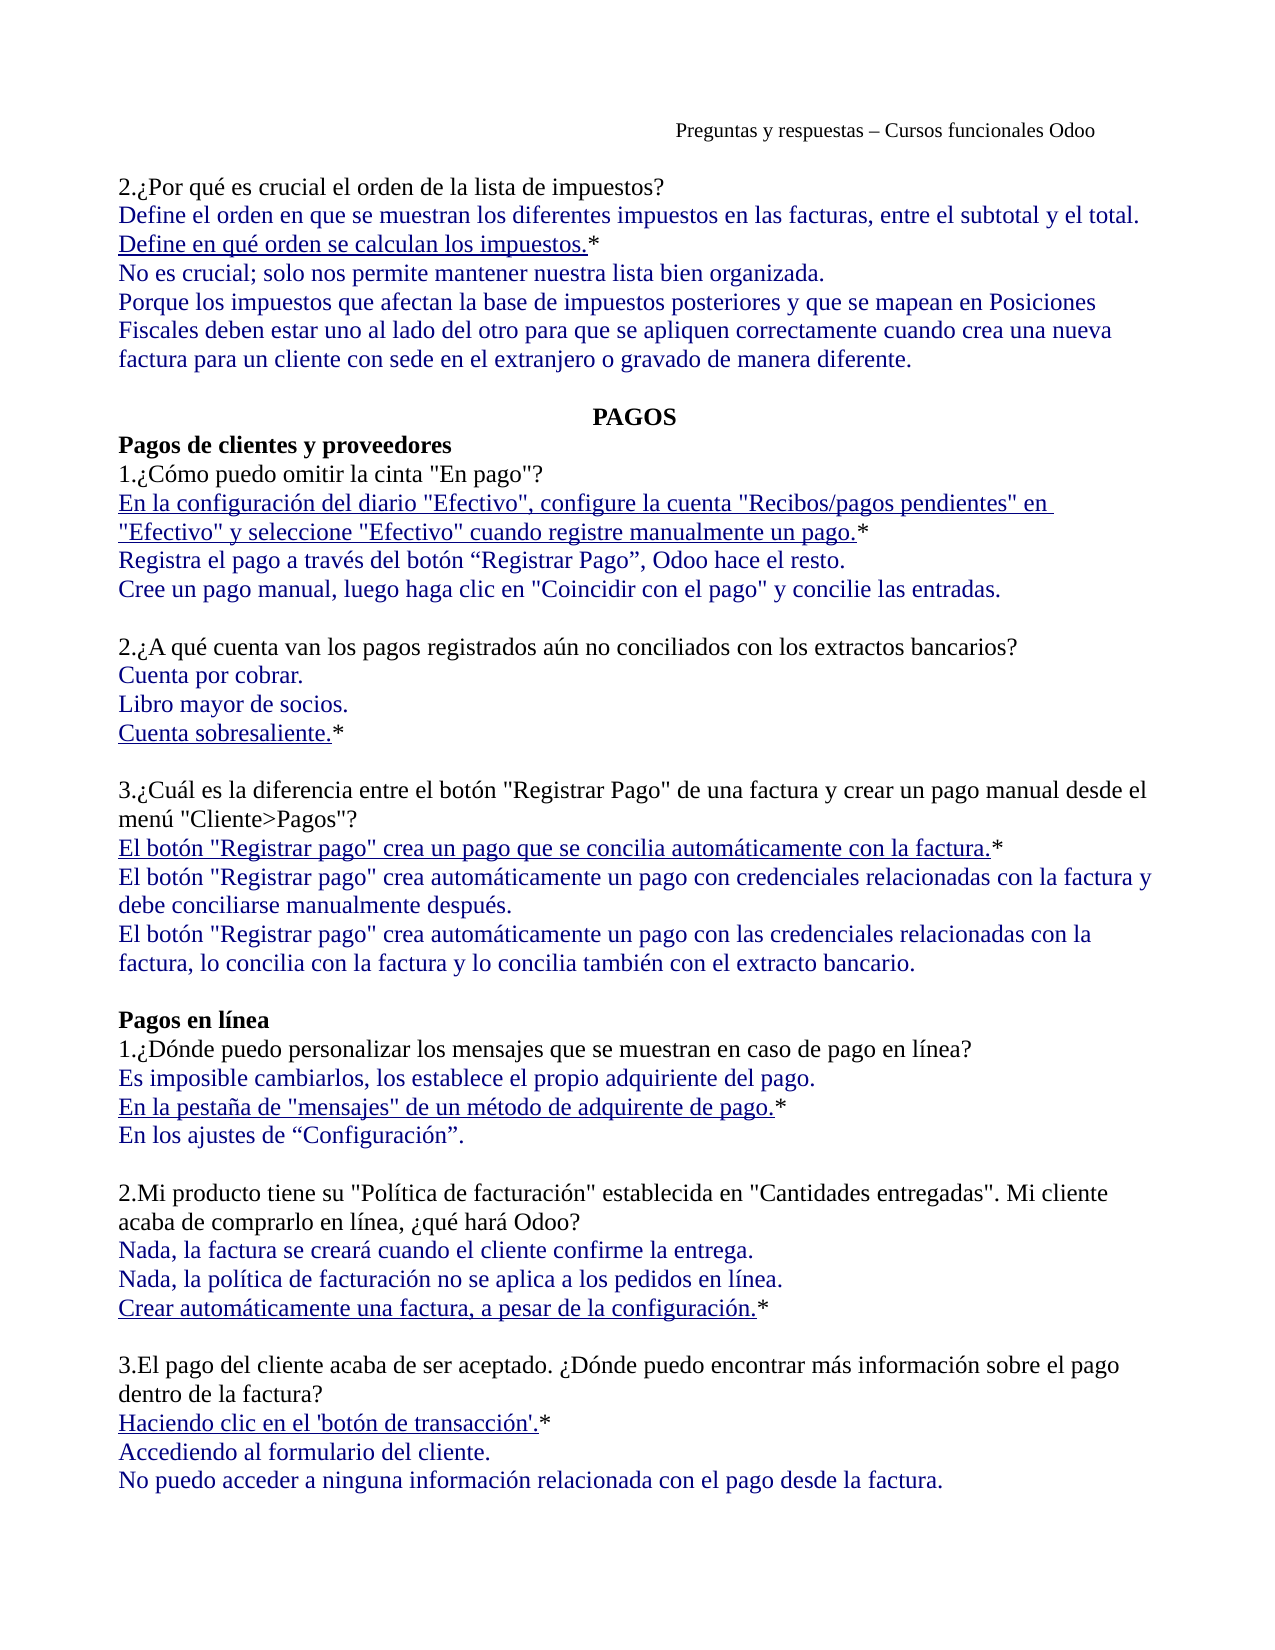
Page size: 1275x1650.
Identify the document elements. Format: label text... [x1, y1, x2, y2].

text Crear automáticamente una factura, a pesar de la configuración.* [118, 1293, 1157, 1322]
text No puedo acceder a ninguna información relacionada con el pago desde la factura. [118, 1465, 1157, 1494]
text 3.El pago del cliente acaba de ser aceptado. ¿Dónde puedo encontrar más información sobre el pago dentro de la factura? [118, 1350, 1157, 1408]
text No es crucial; solo nos permite mantener nuestra lista bien organizada. [118, 258, 1157, 287]
text 2.¿A qué cuenta van los pagos registrados aún no conciliados con los extractos bancarios? [118, 632, 1157, 660]
text Nada, la política de facturación no se aplica a los pedidos en línea. [118, 1264, 1157, 1293]
text En la configuración del diario "Efectivo", configure la cuenta "Recibos/pagos pendientes" en "Efectivo" y seleccione "Efectivo" cuando registre manualmente un pago.* [118, 488, 1157, 545]
text Cuenta sobresaliente.* [118, 718, 1157, 747]
text Pagos en línea [118, 1005, 1157, 1034]
text 3.¿Cuál es la diferencia entre el botón "Registrar Pago" de una factura y crear un pago manual desde el menú "Cliente>Pagos"? [118, 775, 1157, 833]
text Accediendo al formulario del cliente. [118, 1437, 1157, 1465]
text 2.Mi producto tiene su "Política de facturación" establecida en "Cantidades entregadas". Mi cliente acaba de comprarlo en línea, ¿qué hará Odoo? [118, 1178, 1157, 1235]
text 2.¿Por qué es crucial el orden de la lista de impuestos? [118, 172, 1157, 200]
text Cree un pago manual, luego haga clic en "Coincidir con el pago" y concilie las entradas. [118, 574, 1157, 603]
text Haciendo clic en el 'botón de transacción'.* [118, 1408, 1157, 1437]
text Es imposible cambiarlos, los establece el propio adquiriente del pago. [118, 1063, 1157, 1092]
text El botón "Registrar pago" crea automáticamente un pago con credenciales relacionadas con la factura y debe conciliarse manualmente después. [118, 862, 1157, 919]
text Libro mayor de socios. [118, 689, 1157, 718]
text Nada, la factura se creará cuando el cliente confirme la entrega. [118, 1235, 1157, 1264]
text Porque los impuestos que afectan la base de impuestos posteriores y que se mapean en Posiciones Fiscales deben estar uno al lado del otro para que se apliquen correctamente cuando crea una nueva factura para un cliente con sede en el extranjero o gravado de manera diferente. [118, 287, 1157, 373]
text Define en qué orden se calculan los impuestos.* [118, 229, 1157, 258]
text 1.¿Dónde puedo personalizar los mensajes que se muestran en caso de pago en línea? [118, 1034, 1157, 1063]
text 1.¿Cómo puedo omitir la cinta "En pago"? [118, 459, 1157, 488]
text En la pestaña de "mensajes" de un método de adquirente de pago.* [118, 1092, 1157, 1120]
text Cuenta por cobrar. [118, 660, 1157, 689]
text Registra el pago a través del botón “Registrar Pago”, Odoo hace el resto. [118, 545, 1157, 574]
text Pagos de clientes y proveedores [118, 430, 1157, 459]
text El botón "Registrar pago" crea un pago que se concilia automáticamente con la factura.* [118, 833, 1157, 862]
text PAGOS [118, 402, 1157, 430]
text Define el orden en que se muestran los diferentes impuestos en las facturas, entre el subtotal y el total. [118, 200, 1157, 229]
text En los ajustes de “Configuración”. [118, 1120, 1157, 1149]
text El botón "Registrar pago" crea automáticamente un pago con las credenciales relacionadas con la factura, lo concilia con la factura y lo concilia también con el extracto bancario. [118, 919, 1157, 977]
